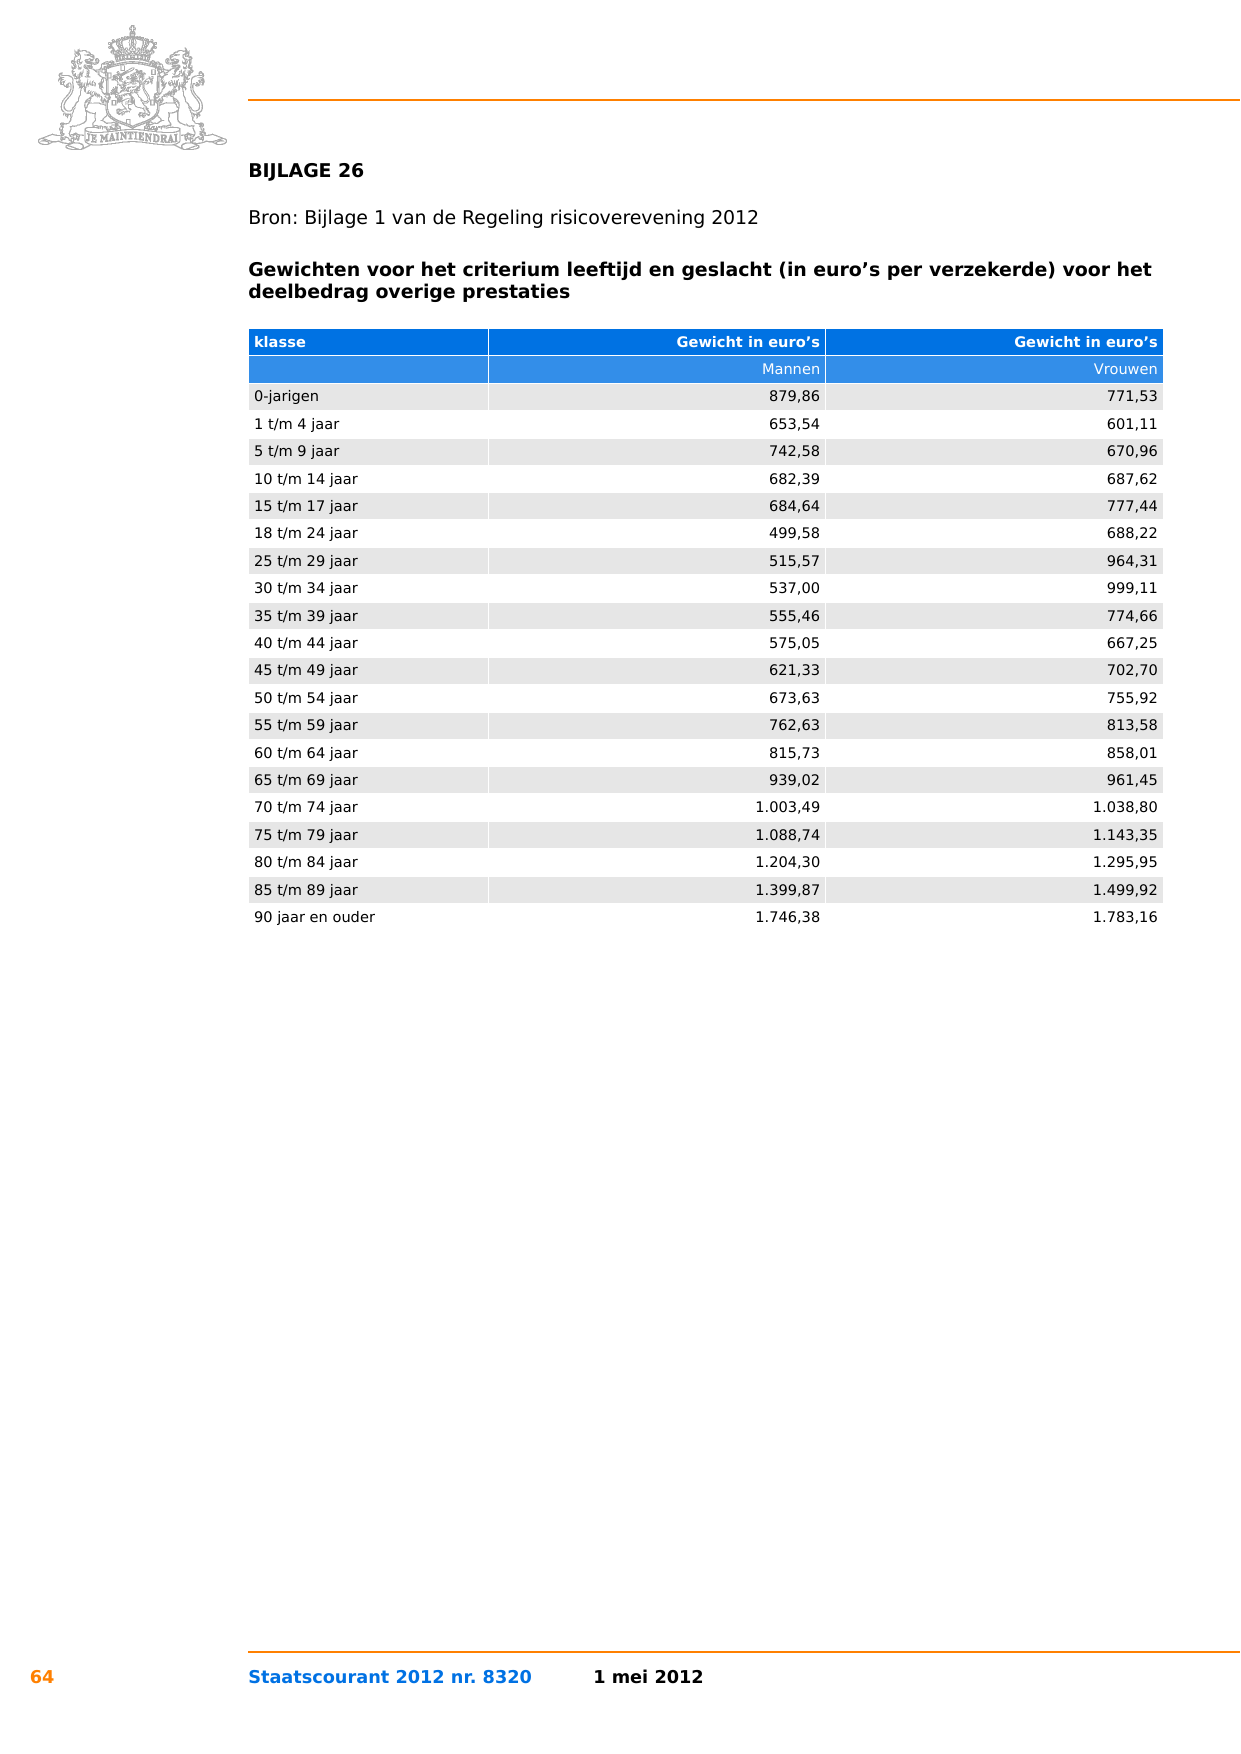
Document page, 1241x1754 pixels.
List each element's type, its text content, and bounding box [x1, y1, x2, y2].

table_cell 673,63 [489, 685, 825, 711]
table_cell 1.204,30 [489, 849, 825, 876]
table_header Gewicht in euro’s [489, 329, 825, 355]
table_cell 25 t/m 29 jaar [249, 548, 488, 574]
table_cell [249, 356, 488, 383]
table_cell 702,70 [826, 658, 1163, 684]
table_cell 667,25 [826, 630, 1163, 657]
table_cell 777,44 [826, 493, 1163, 519]
table_cell 601,11 [826, 411, 1163, 437]
table_cell 537,00 [489, 575, 825, 602]
subtitle BIJLAGE 26 [248, 160, 1163, 182]
table_cell 687,62 [826, 466, 1163, 492]
table_cell 5 t/m 9 jaar [249, 439, 488, 465]
table_cell 15 t/m 17 jaar [249, 493, 488, 519]
table_cell 815,73 [489, 740, 825, 766]
table_cell 1.143,35 [826, 822, 1163, 848]
table_cell 670,96 [826, 439, 1163, 465]
table_cell 771,53 [826, 384, 1163, 410]
table_cell Mannen [489, 356, 825, 383]
table_cell 1.295,95 [826, 849, 1163, 876]
table_cell Vrouwen [826, 356, 1163, 383]
table_cell 50 t/m 54 jaar [249, 685, 488, 711]
table_cell 575,05 [489, 630, 825, 657]
table_cell 499,58 [489, 521, 825, 547]
table_cell 621,33 [489, 658, 825, 684]
table_cell 0-jarigen [249, 384, 488, 410]
table_cell 999,11 [826, 575, 1163, 602]
table_cell 1.499,92 [826, 877, 1163, 903]
table_cell 858,01 [826, 740, 1163, 766]
table_cell 45 t/m 49 jaar [249, 658, 488, 684]
text Bron: Bijlage 1 van de Regeling risicoverevening 2012 [248, 207, 1163, 229]
table_cell 65 t/m 69 jaar [249, 767, 488, 793]
table_cell 939,02 [489, 767, 825, 793]
picture [38, 25, 227, 150]
table_cell 60 t/m 64 jaar [249, 740, 488, 766]
table_cell 70 t/m 74 jaar [249, 795, 488, 821]
table_cell 10 t/m 14 jaar [249, 466, 488, 492]
table_cell 1.003,49 [489, 795, 825, 821]
table_header Gewicht in euro’s [826, 329, 1163, 355]
table_cell 1 t/m 4 jaar [249, 411, 488, 437]
table_header klasse [249, 329, 488, 355]
table_cell 90 jaar en ouder [249, 904, 488, 931]
table_cell 742,58 [489, 439, 825, 465]
table_cell 762,63 [489, 713, 825, 739]
table_cell 40 t/m 44 jaar [249, 630, 488, 657]
table_cell 75 t/m 79 jaar [249, 822, 488, 848]
table_cell 755,92 [826, 685, 1163, 711]
table_cell 30 t/m 34 jaar [249, 575, 488, 602]
table_cell 813,58 [826, 713, 1163, 739]
table_cell 1.399,87 [489, 877, 825, 903]
table_cell 85 t/m 89 jaar [249, 877, 488, 903]
table_cell 1.038,80 [826, 795, 1163, 821]
table_cell 55 t/m 59 jaar [249, 713, 488, 739]
table_cell 684,64 [489, 493, 825, 519]
table_cell 515,57 [489, 548, 825, 574]
table_cell 964,31 [826, 548, 1163, 574]
table_cell 1.746,38 [489, 904, 825, 931]
table_cell 1.088,74 [489, 822, 825, 848]
table_cell 653,54 [489, 411, 825, 437]
table_cell 961,45 [826, 767, 1163, 793]
table_cell 35 t/m 39 jaar [249, 603, 488, 629]
subtitle Gewichten voor het criterium leeftijd en geslacht (in euro’s per verzekerde) voor het deelbedrag overige prestaties [248, 259, 1163, 303]
table_cell 555,46 [489, 603, 825, 629]
table_cell 1.783,16 [826, 904, 1163, 931]
table_cell 688,22 [826, 521, 1163, 547]
table_cell 80 t/m 84 jaar [249, 849, 488, 876]
table_cell 18 t/m 24 jaar [249, 521, 488, 547]
table_cell 879,86 [489, 384, 825, 410]
table_cell 682,39 [489, 466, 825, 492]
table_cell 774,66 [826, 603, 1163, 629]
